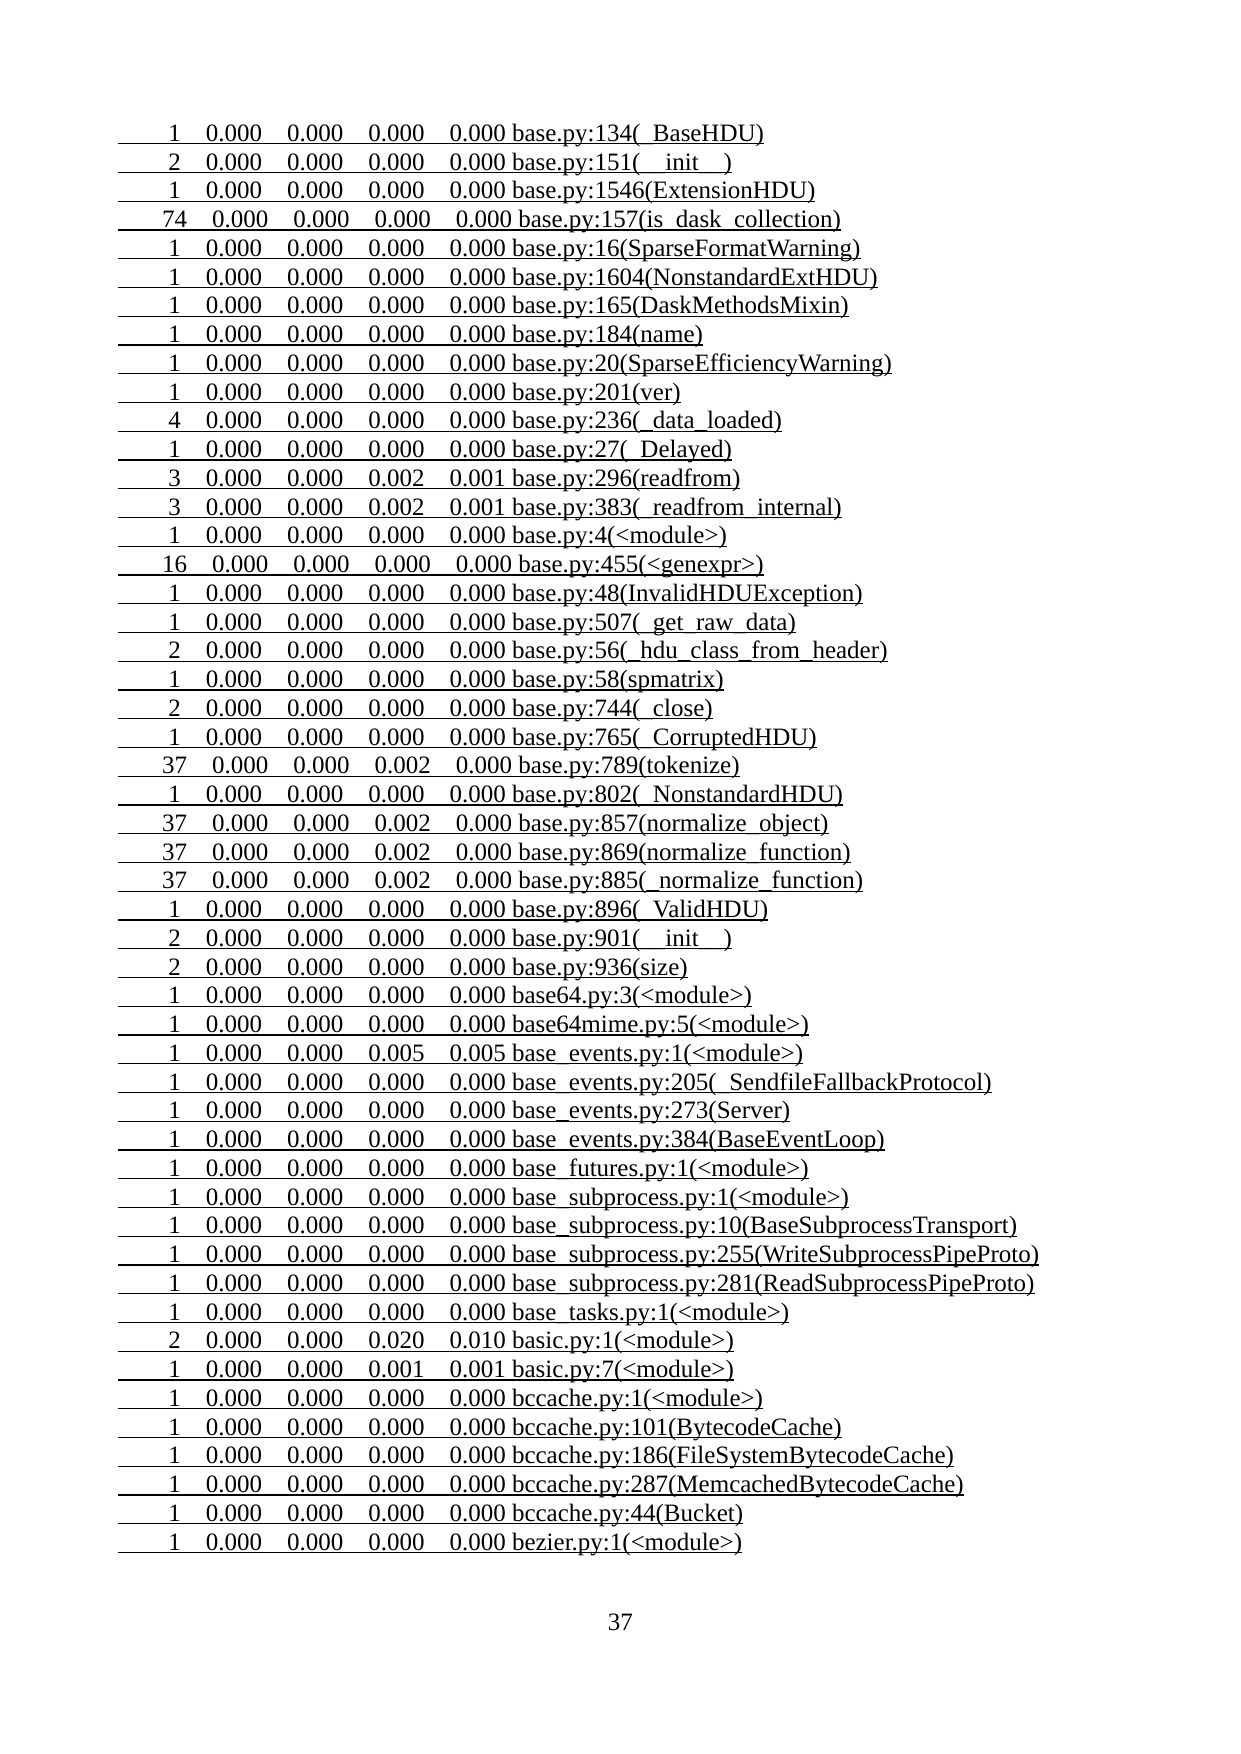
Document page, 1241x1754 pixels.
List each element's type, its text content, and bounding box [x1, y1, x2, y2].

text 2 0.000 0.000 0.000 0.000 base.py:744(_close) [118, 693, 1122, 722]
text 1 0.000 0.000 0.000 0.000 bccache.py:101(BytecodeCache) [118, 1412, 1122, 1441]
text 1 0.000 0.000 0.000 0.000 base_subprocess.py:10(BaseSubprocessTransport) [118, 1211, 1122, 1239]
text 3 0.000 0.000 0.002 0.001 base.py:296(readfrom) [118, 463, 1122, 492]
text 1 0.000 0.000 0.001 0.001 basic.py:7(<module>) [118, 1354, 1122, 1383]
text 1 0.000 0.000 0.000 0.000 base.py:802(_NonstandardHDU) [118, 779, 1122, 808]
text 2 0.000 0.000 0.020 0.010 basic.py:1(<module>) [118, 1326, 1122, 1354]
text 1 0.000 0.000 0.000 0.000 base.py:1546(ExtensionHDU) [118, 176, 1122, 204]
text 1 0.000 0.000 0.000 0.000 base64mime.py:5(<module>) [118, 1009, 1122, 1038]
text 1 0.000 0.000 0.000 0.000 base.py:58(spmatrix) [118, 664, 1122, 693]
text 1 0.000 0.000 0.000 0.000 base_subprocess.py:1(<module>) [118, 1182, 1122, 1211]
text 1 0.000 0.000 0.000 0.000 base_events.py:205(_SendfileFallbackProtocol) [118, 1067, 1122, 1096]
text 1 0.000 0.000 0.000 0.000 base64.py:3(<module>) [118, 981, 1122, 1009]
text 1 0.000 0.000 0.005 0.005 base_events.py:1(<module>) [118, 1038, 1122, 1067]
text 37 0.000 0.000 0.002 0.000 base.py:869(normalize_function) [118, 837, 1122, 866]
text 16 0.000 0.000 0.000 0.000 base.py:455(<genexpr>) [118, 549, 1122, 578]
text 1 0.000 0.000 0.000 0.000 base.py:1604(NonstandardExtHDU) [118, 262, 1122, 291]
text 1 0.000 0.000 0.000 0.000 base_futures.py:1(<module>) [118, 1153, 1122, 1182]
text 1 0.000 0.000 0.000 0.000 base.py:507(_get_raw_data) [118, 607, 1122, 636]
text 1 0.000 0.000 0.000 0.000 bezier.py:1(<module>) [118, 1527, 1122, 1556]
text 1 0.000 0.000 0.000 0.000 bccache.py:287(MemcachedBytecodeCache) [118, 1469, 1122, 1498]
text 1 0.000 0.000 0.000 0.000 base.py:896(_ValidHDU) [118, 894, 1122, 923]
text 37 0.000 0.000 0.002 0.000 base.py:789(tokenize) [118, 751, 1122, 779]
text 2 0.000 0.000 0.000 0.000 base.py:936(size) [118, 952, 1122, 981]
text 1 0.000 0.000 0.000 0.000 base.py:16(SparseFormatWarning) [118, 233, 1122, 262]
text 1 0.000 0.000 0.000 0.000 base.py:134(_BaseHDU) [118, 118, 1122, 147]
text 2 0.000 0.000 0.000 0.000 base.py:56(_hdu_class_from_header) [118, 636, 1122, 664]
text 1 0.000 0.000 0.000 0.000 base_subprocess.py:281(ReadSubprocessPipeProto) [118, 1268, 1122, 1297]
text 2 0.000 0.000 0.000 0.000 base.py:151(__init__) [118, 147, 1122, 176]
text 1 0.000 0.000 0.000 0.000 bccache.py:186(FileSystemBytecodeCache) [118, 1441, 1122, 1469]
text 1 0.000 0.000 0.000 0.000 base_subprocess.py:255(WriteSubprocessPipeProto) [118, 1239, 1122, 1268]
text 1 0.000 0.000 0.000 0.000 base_tasks.py:1(<module>) [118, 1297, 1122, 1326]
text 1 0.000 0.000 0.000 0.000 base.py:765(_CorruptedHDU) [118, 722, 1122, 751]
text 2 0.000 0.000 0.000 0.000 base.py:901(__init__) [118, 923, 1122, 952]
text 1 0.000 0.000 0.000 0.000 base.py:48(InvalidHDUException) [118, 578, 1122, 607]
text 1 0.000 0.000 0.000 0.000 base.py:165(DaskMethodsMixin) [118, 291, 1122, 319]
text 4 0.000 0.000 0.000 0.000 base.py:236(_data_loaded) [118, 406, 1122, 434]
text 37 0.000 0.000 0.002 0.000 base.py:885(_normalize_function) [118, 866, 1122, 894]
text 1 0.000 0.000 0.000 0.000 base.py:27(_Delayed) [118, 434, 1122, 463]
text 1 0.000 0.000 0.000 0.000 bccache.py:1(<module>) [118, 1383, 1122, 1412]
text 1 0.000 0.000 0.000 0.000 base.py:20(SparseEfficiencyWarning) [118, 348, 1122, 377]
text 1 0.000 0.000 0.000 0.000 base.py:4(<module>) [118, 521, 1122, 549]
text 1 0.000 0.000 0.000 0.000 base_events.py:273(Server) [118, 1096, 1122, 1124]
text 1 0.000 0.000 0.000 0.000 base_events.py:384(BaseEventLoop) [118, 1124, 1122, 1153]
text 1 0.000 0.000 0.000 0.000 base.py:184(name) [118, 319, 1122, 348]
text 74 0.000 0.000 0.000 0.000 base.py:157(is_dask_collection) [118, 204, 1122, 233]
text 1 0.000 0.000 0.000 0.000 bccache.py:44(Bucket) [118, 1498, 1122, 1527]
text 3 0.000 0.000 0.002 0.001 base.py:383(_readfrom_internal) [118, 492, 1122, 521]
text 37 0.000 0.000 0.002 0.000 base.py:857(normalize_object) [118, 808, 1122, 837]
text 1 0.000 0.000 0.000 0.000 base.py:201(ver) [118, 377, 1122, 406]
